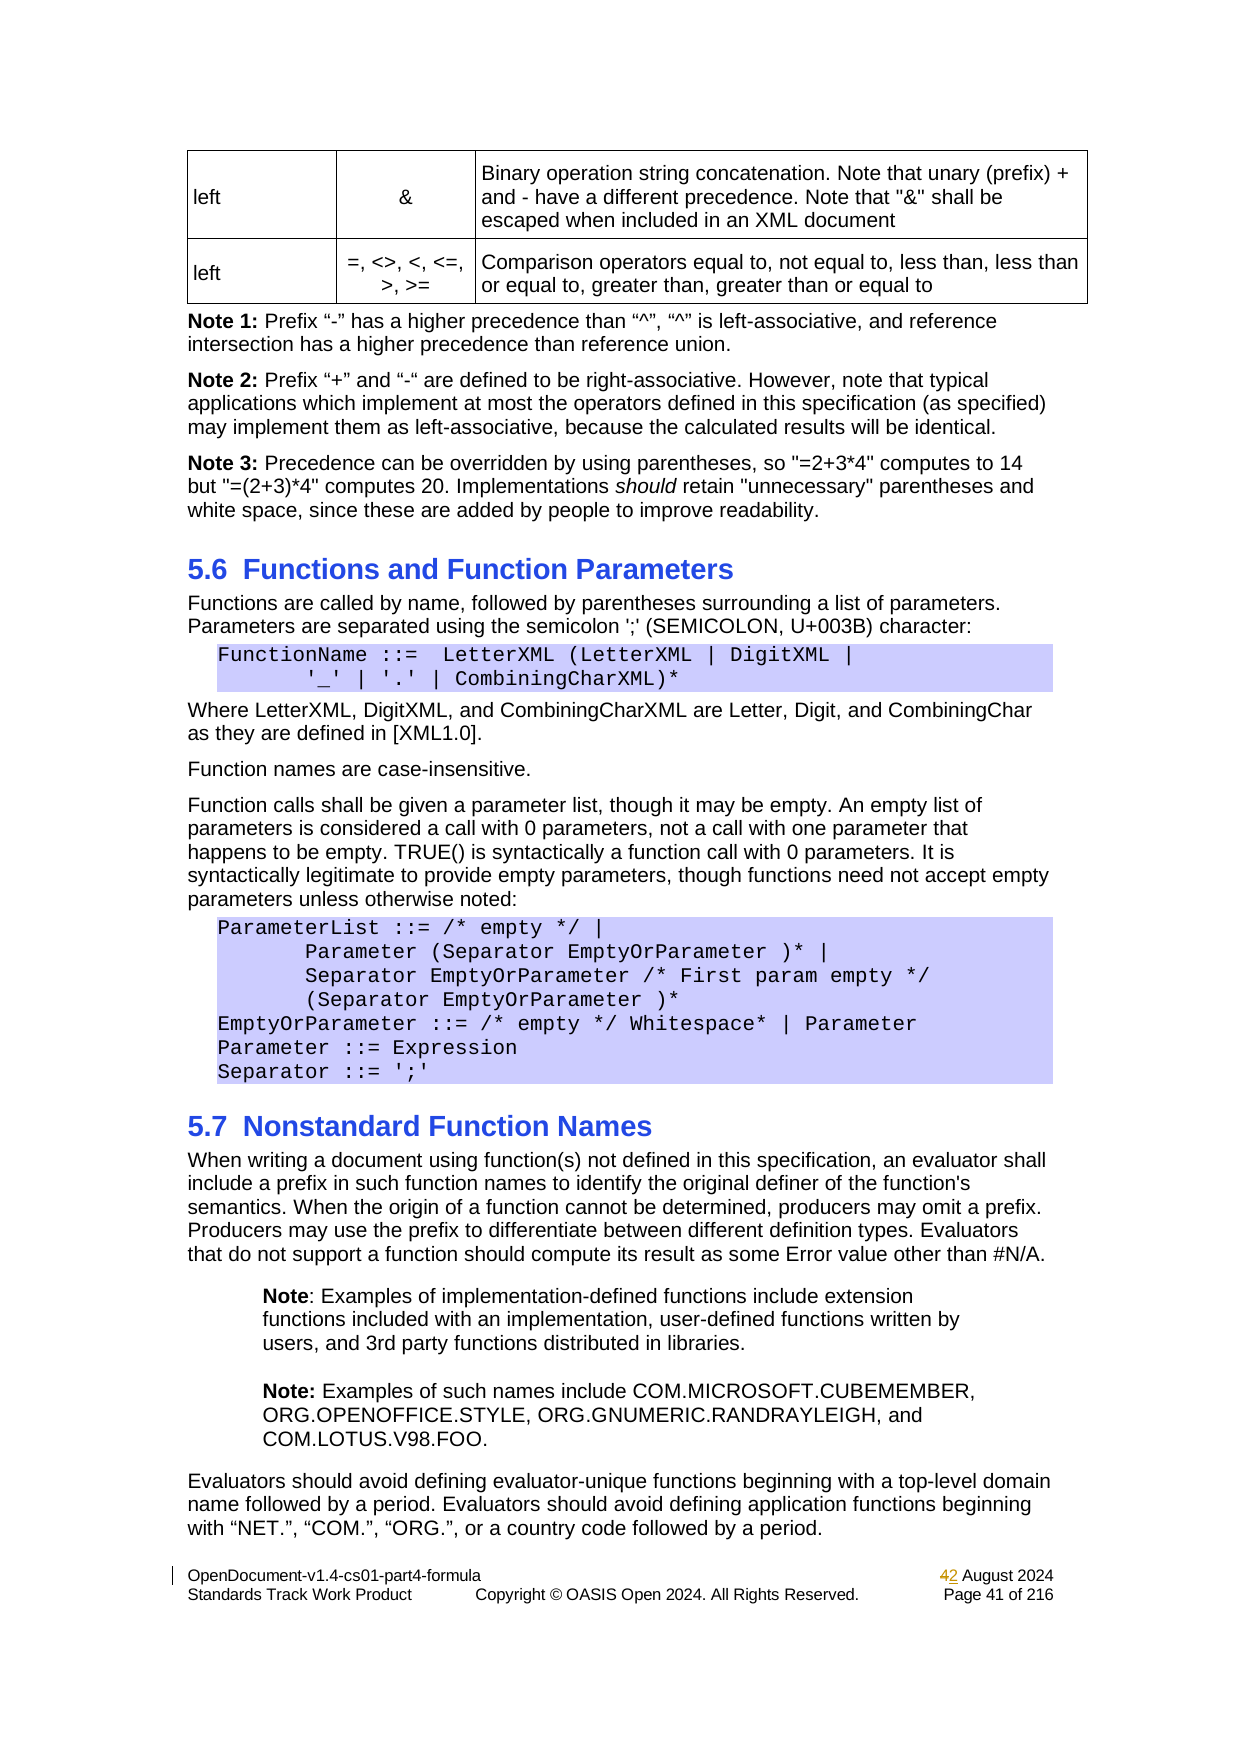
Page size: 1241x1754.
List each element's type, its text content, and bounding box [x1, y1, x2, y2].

text Separator ::= ';' [217, 1061, 1053, 1084]
text Separator EmptyOrParameter /* First param empty */ [217, 965, 1053, 989]
text EmptyOrParameter ::= /* empty */ Whitespace* | Parameter [217, 1013, 1053, 1037]
subtitle Nonstandard Function Names [187, 1109, 1053, 1142]
text Note 2: Prefix “+” and “-“ are defined to be right-associative. However, note that typical applications which implement at most the operators defined in this specification (as specified) may implement them as left-associative, because the calculated results will be identical. [187, 368, 1053, 439]
text FunctionName ::= LetterXML (LetterXML | DigitXML | [217, 644, 1053, 668]
text Functions are called by name, followed by parentheses surrounding a list of parameters. Parameters are separated using the semicolon ';' (SEMICOLON, U+003B) character: [187, 591, 1053, 638]
text Note 3: Precedence can be overridden by using parentheses, so "=2+3*4" computes to 14 but "=(2+3)*4" computes 20. Implementations should retain "unnecessary" parentheses and white space, since these are added by people to improve readability. [187, 451, 1053, 522]
text Evaluators should avoid defining evaluator-unique functions beginning with a top-level domain name followed by a period. Evaluators should avoid defining application functions beginning with “NET.”, “COM.”, “ORG.”, or a country code followed by a period. [187, 1469, 1053, 1540]
text (Separator EmptyOrParameter )* [217, 989, 1053, 1013]
text When writing a document using function(s) not defined in this specification, an evaluator shall include a prefix in such function names to identify the original definer of the function's semantics. When the origin of a function cannot be determined, producers may omit a prefix. Producers may use the prefix to differentiate between different definition types. Evaluators that do not support a function should compute its result as some Error value other than #N/A. [187, 1148, 1053, 1266]
text '_' | '.' | CombiningCharXML)* [217, 668, 1053, 692]
text Where LetterXML, DigitXML, and CombiningCharXML are Letter, Digit, and CombiningChar as they are defined in [XML1.0]. [187, 698, 1053, 745]
text Parameter ::= Expression [217, 1037, 1053, 1061]
table_cell & [337, 151, 475, 238]
text Note 1: Prefix “-” has a higher precedence than “^”, “^” is left-associative, and reference intersection has a higher precedence than reference union. [187, 309, 1053, 356]
table_cell Comparison operators equal to, not equal to, less than, less than or equal to, greater than, greater than or equal to [476, 239, 1087, 303]
table_cell left [188, 239, 336, 303]
table_cell =, <>, <, <=, >, >= [337, 239, 475, 303]
text Function calls shall be given a parameter list, though it may be empty. An empty list of parameters is considered a call with 0 parameters, not a call with one parameter that happens to be empty. TRUE() is syntactically a function call with 0 parameters. It is syntactically legitimate to provide empty parameters, though functions need not accept empty parameters unless otherwise noted: [187, 793, 1053, 911]
subtitle Functions and Function Parameters [187, 553, 1053, 585]
text Function names are case-insensitive. [187, 757, 1053, 781]
text ParameterList ::= /* empty */ | [217, 917, 1053, 941]
table_cell Binary operation string concatenation. Note that unary (prefix) + and - have a different precedence. Note that "&" shall be escaped when included in an XML document [476, 151, 1087, 238]
text Note: Examples of such names include COM.MICROSOFT.CUBEMEMBER, ORG.OPENOFFICE.STYLE, ORG.GNUMERIC.RANDRAYLEIGH, and COM.LOTUS.V98.FOO. [262, 1380, 978, 1451]
text Parameter (Separator EmptyOrParameter )* | [217, 941, 1053, 965]
table_cell left [188, 151, 336, 238]
text Note: Examples of implementation-defined functions include extension functions included with an implementation, user-defined functions written by users, and 3rd party functions distributed in libraries. [262, 1284, 978, 1355]
